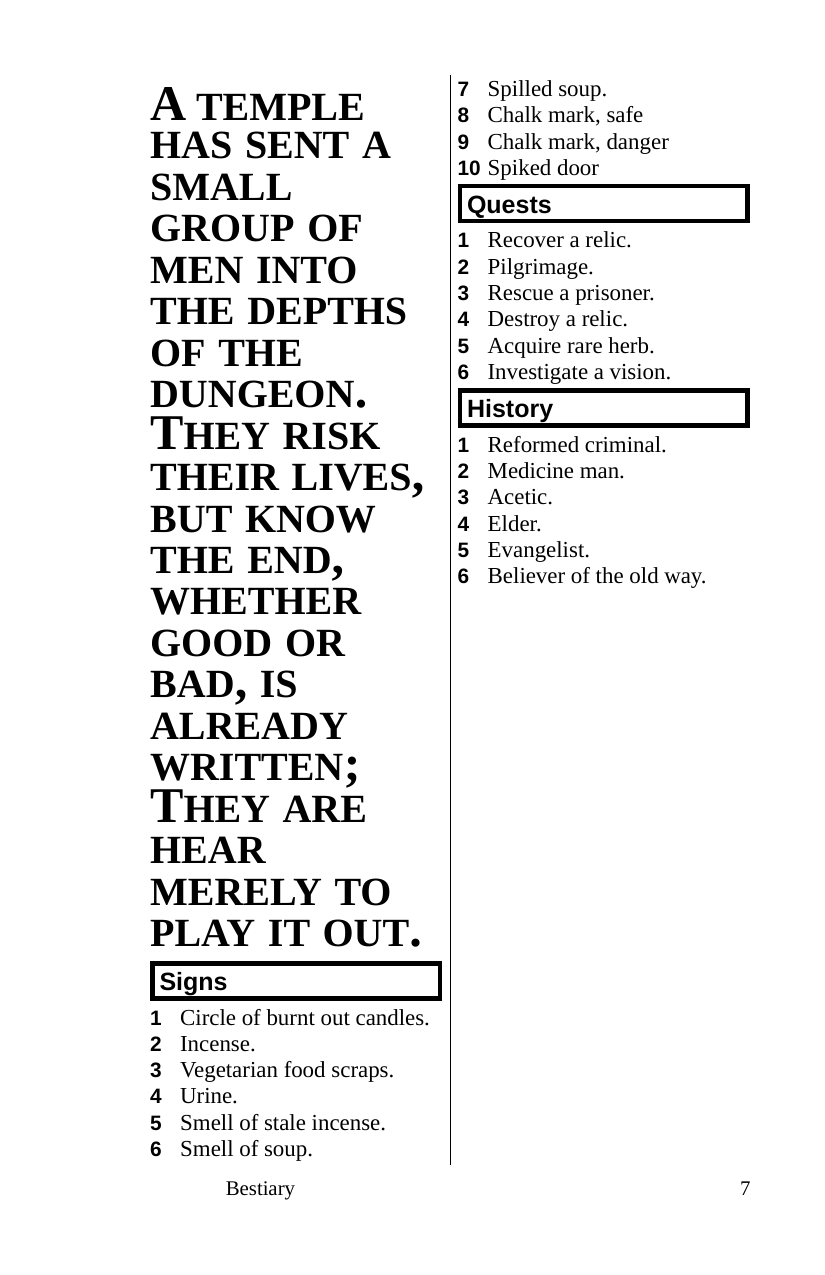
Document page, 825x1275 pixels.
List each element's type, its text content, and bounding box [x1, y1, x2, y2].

list Vegetarian food scraps. [150, 1056, 442, 1083]
subtitle Signs [155, 966, 438, 996]
list Spiked door [457, 154, 750, 180]
list Recover a relic. [457, 226, 750, 253]
list Acquire rare herb. [457, 332, 750, 358]
list Pilgrimage. [457, 253, 750, 279]
list Medicine man. [457, 457, 750, 483]
list Incense. [150, 1030, 442, 1056]
list Circle of burnt out candles. [150, 1003, 442, 1030]
list Rescue a prisoner. [457, 279, 750, 306]
list Destroy a relic. [457, 306, 750, 332]
text A temple has sent a small group of men into the depths of the dungeon. They risk their lives, but know the end, whether good or bad, is already written; They are hear merely to play it out. [150, 87, 442, 957]
list Smell of stale incense. [150, 1109, 442, 1135]
list Chalk mark, danger [457, 128, 750, 154]
subtitle Quests [462, 188, 745, 219]
list Reformed criminal. [457, 431, 750, 457]
list Urine. [150, 1083, 442, 1109]
list Spilled soup. [457, 75, 750, 101]
subtitle History [462, 393, 745, 423]
list Elder. [457, 510, 750, 536]
list Believer of the old way. [457, 562, 750, 589]
list Smell of soup. [150, 1135, 442, 1162]
list Chalk mark, safe [457, 101, 750, 128]
list Investigate a vision. [457, 358, 750, 384]
list Acetic. [457, 483, 750, 510]
list Evangelist. [457, 536, 750, 562]
